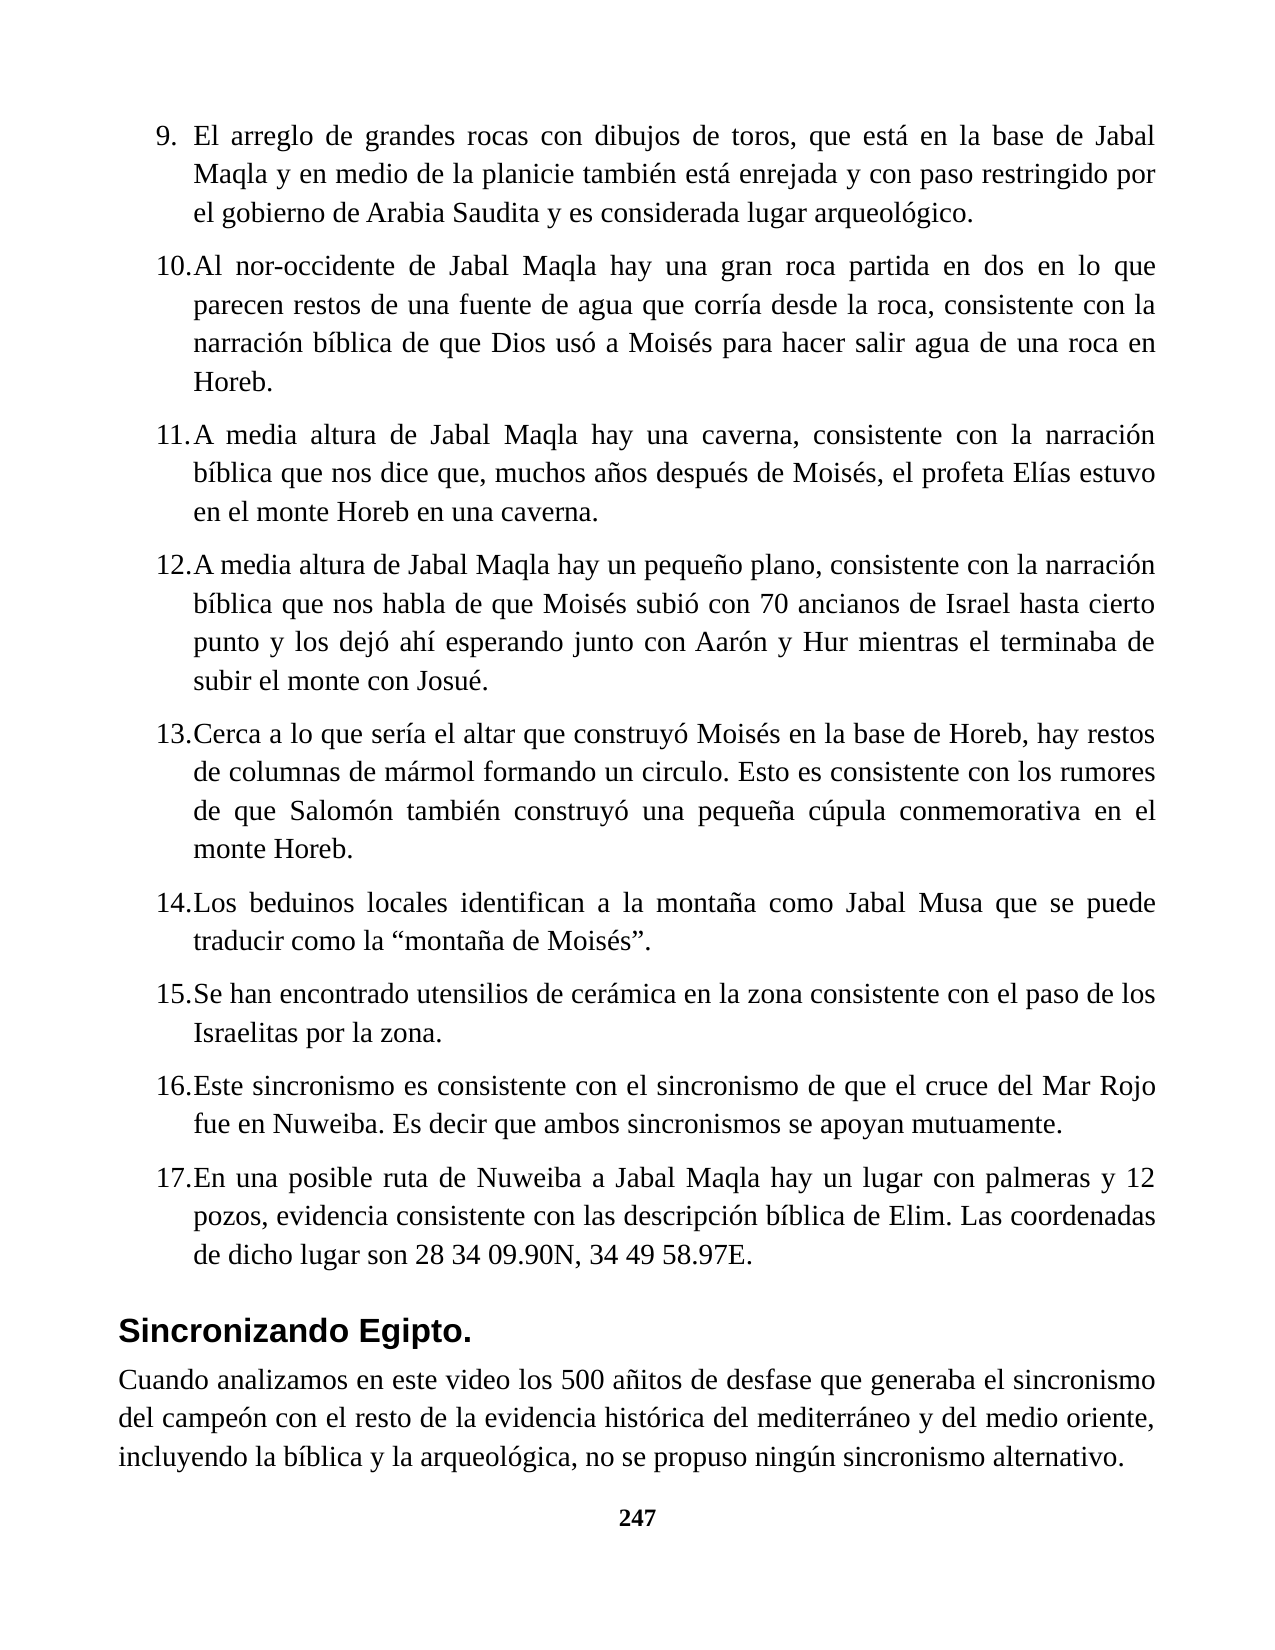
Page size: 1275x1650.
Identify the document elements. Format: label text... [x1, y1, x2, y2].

list Los beduinos locales identifican a la montaña como Jabal Musa que se puede traducir como la “montaña de Moisés”. [156, 885, 1157, 957]
list Cerca a lo que sería el altar que construyó Moisés en la base de Horeb, hay restos de columnas de mármol formando un circulo. Esto es consistente con los rumores de que Salomón también construyó una pequeña cúpula conmemorativa en el monte Horeb. [156, 716, 1157, 865]
list Al nor-occidente de Jabal Maqla hay una gran roca partida en dos en lo que parecen restos de una fuente de agua que corría desde la roca, consistente con la narración bíblica de que Dios usó a Moisés para hacer salir agua de una roca en Horeb. [156, 248, 1157, 397]
list A media altura de Jabal Maqla hay una caverna, consistente con la narración bíblica que nos dice que, muchos años después de Moisés, el profeta Elías estuvo en el monte Horeb en una caverna. [156, 417, 1157, 528]
list El arreglo de grandes rocas con dibujos de toros, que está en la base de Jabal Maqla y en medio de la planicie también está enrejada y con paso restringido por el gobierno de Arabia Saudita y es considerada lugar arqueológico. [156, 118, 1157, 229]
list Se han encontrado utensilios de cerámica en la zona consistente con el paso de los Israelitas por la zona. [156, 976, 1157, 1048]
subtitle Sincronizando Egipto. [118, 1311, 1157, 1349]
list A media altura de Jabal Maqla hay un pequeño plano, consistente con la narración bíblica que nos habla de que Moisés subió con 70 ancianos de Israel hasta cierto punto y los dejó ahí esperando junto con Aarón y Hur mientras el terminaba de subir el monte con Josué. [156, 547, 1157, 696]
list En una posible ruta de Nuweiba a Jabal Maqla hay un lugar con palmeras y 12 pozos, evidencia consistente con las descripción bíblica de Elim. Las coordenadas de dicho lugar son 28 34 09.90N, 34 49 58.97E. [156, 1160, 1157, 1270]
text Cuando analizamos en este video los 500 añitos de desfase que generaba el sincronismo del campeón con el resto de la evidencia histórica del mediterráneo y del medio oriente, incluyendo la bíblica y la arqueológica, no se propuso ningún sincronismo alternativo. [118, 1362, 1157, 1473]
list Este sincronismo es consistente con el sincronismo de que el cruce del Mar Rojo fue en Nuweiba. Es decir que ambos sincronismos se apoyan mutuamente. [156, 1068, 1157, 1140]
